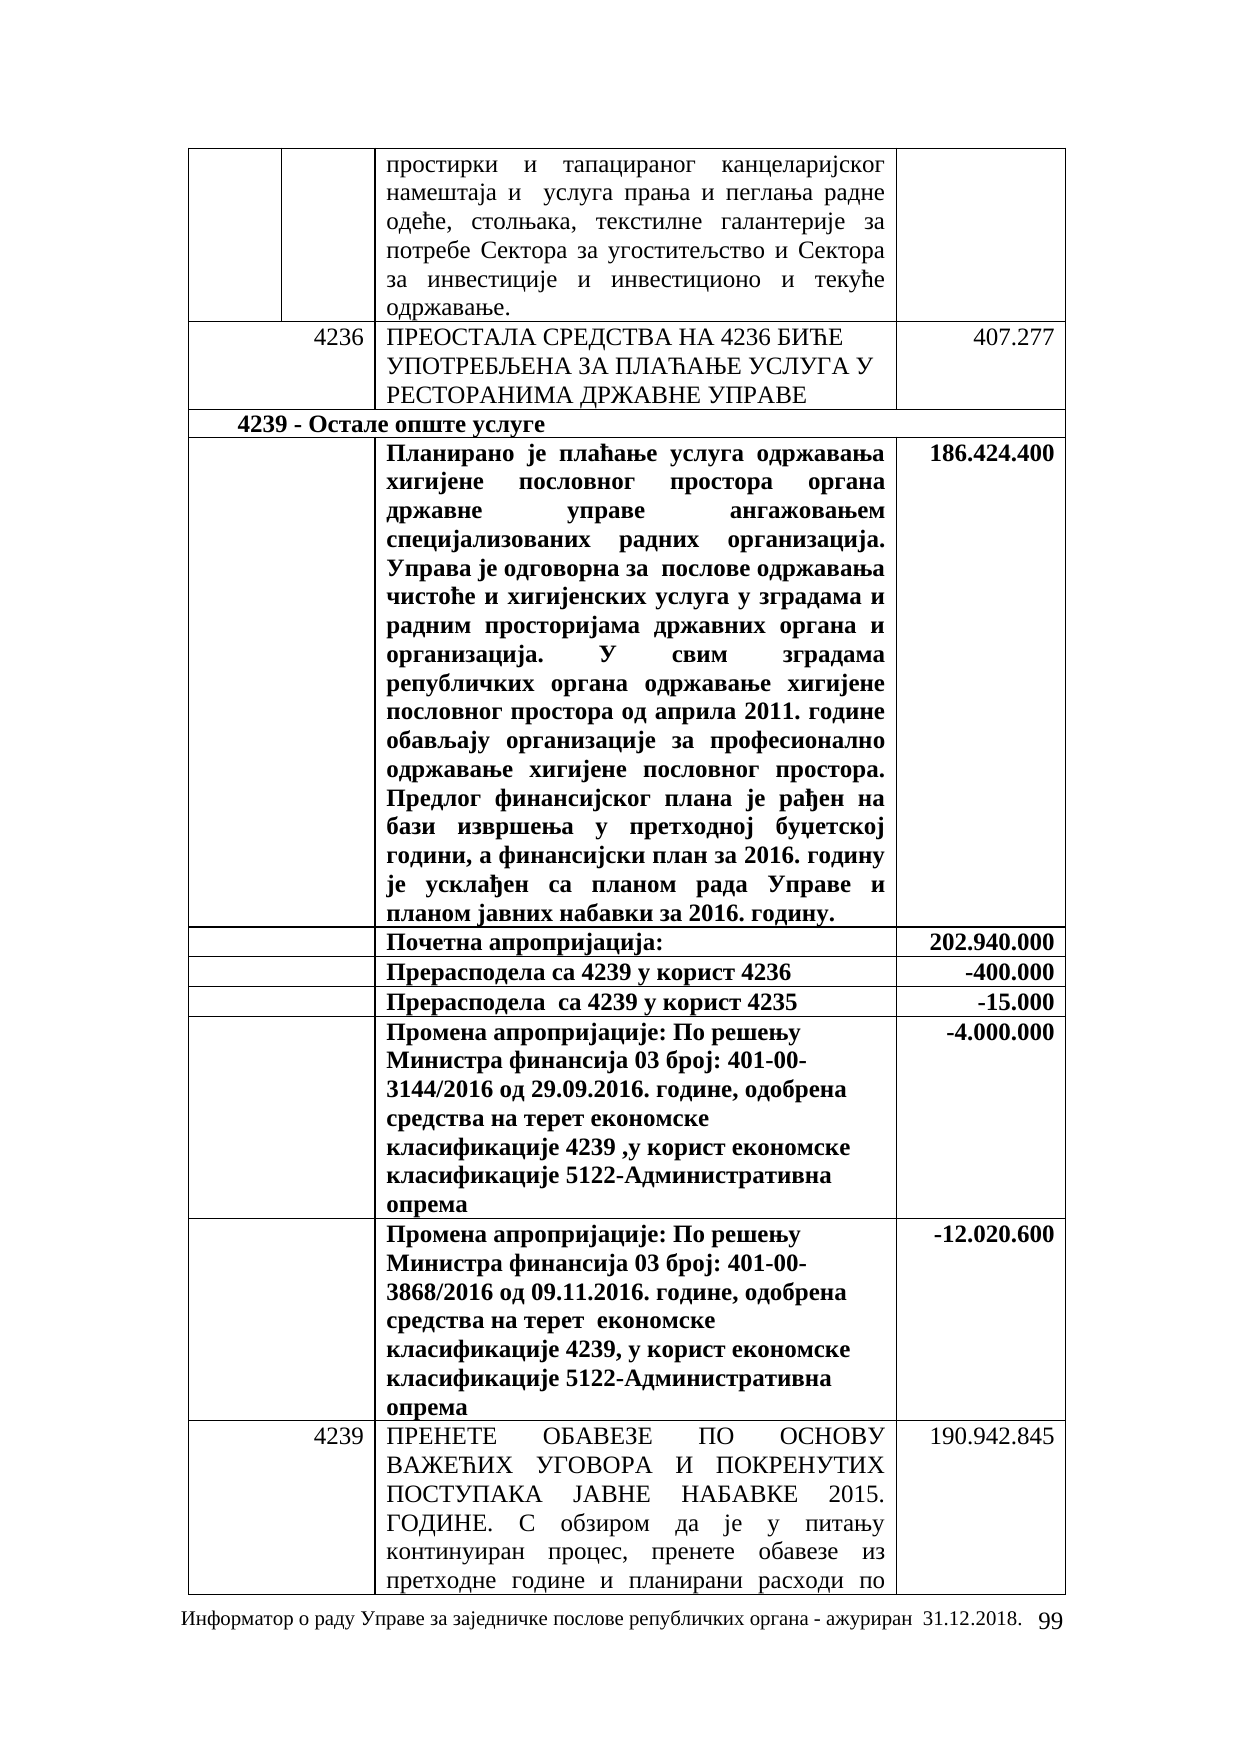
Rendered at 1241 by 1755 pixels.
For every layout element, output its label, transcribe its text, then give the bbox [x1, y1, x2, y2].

table_cell 4239 - Остале опште услуге [189, 410, 1065, 437]
table_cell [189, 438, 374, 926]
table_cell Прерасподела са 4239 у корист 4236 [376, 957, 896, 986]
table_cell -4.000.000 [897, 1017, 1065, 1218]
table_cell Почетна апропријација: [376, 928, 896, 956]
table_cell простирки и тапацираног канцеларијског намештаја и услуга прања и пеглања радне одеће, столњака, текстилне галантерије за потребе Сектора за угоститељство и Сектора за инвестиције и инвестиционо и текуће одржавање. [376, 149, 896, 321]
table_cell 190.942.845 [897, 1421, 1065, 1594]
table_cell [189, 928, 374, 956]
table_cell ПРЕНЕТЕ ОБАВЕЗЕ ПО ОСНОВУ ВАЖЕЋИХ УГОВОРА И ПОКРЕНУТИХ ПОСТУПАКА ЈАВНЕ НАБАВКЕ 2015. ГОДИНЕ. С обзиром да је у питању континуиран процес, пренете обавезе из претходне године и планирани расходи по [376, 1421, 896, 1594]
table_cell Планирано је плаћање услуга одржавања хигијене пословног простора органа државне управе ангажовањем специјализованих радних организација. Управа је одговорна за послове одржавања чистоће и хигијенских услуга у зградама и радним просторијама државних органа и организација. У свим зградама републичких органа одржавање хигијене пословног простора од априла 2011. године обављају организације за професионално одржавање хигијене пословног простора. Предлог финансијског плана је рађен на бази извршења у претходној буџетској години, а финансијски план за 2016. годину је усклађен са планом рада Управе и планом јавних набавки за 2016. годину. [376, 438, 896, 926]
table_cell [189, 987, 374, 1016]
table_cell 4236 [189, 322, 374, 408]
table_cell -15.000 [897, 987, 1065, 1016]
table_cell -12.020.600 [897, 1219, 1065, 1420]
table_cell 4239 [189, 1421, 374, 1594]
table_cell [189, 149, 281, 321]
table_cell 186.424.400 [897, 438, 1065, 926]
table_cell 202.940.000 [897, 928, 1065, 956]
table_cell [282, 149, 374, 321]
table_cell ПРЕОСТАЛА СРЕДСТВА НА 4236 БИЋЕ УПОТРЕБЉЕНА ЗА ПЛАЋАЊЕ УСЛУГА У РЕСТОРАНИМА ДРЖАВНЕ УПРАВЕ [376, 322, 896, 408]
table_cell Прерасподела са 4239 у корист 4235 [376, 987, 896, 1016]
table_cell 407.277 [897, 322, 1065, 408]
table_cell [897, 149, 1065, 321]
table_cell Промена апропријације: По решењу Министра финансија 03 број: 401-00-3144/2016 од 29.09.2016. године, одобрена средства на терет економске класификације 4239 ,у корист економске класификације 5122-Административна опрема [376, 1017, 896, 1218]
table_cell [189, 1219, 374, 1420]
table_cell [189, 1017, 374, 1218]
table_cell -400.000 [897, 957, 1065, 986]
table_cell Промена апропријације: По решењу Министра финансија 03 број: 401-00-3868/2016 од 09.11.2016. године, одобрена средства на терет економске класификације 4239, у корист економске класификације 5122-Административна опрема [376, 1219, 896, 1420]
table_cell [189, 957, 374, 986]
